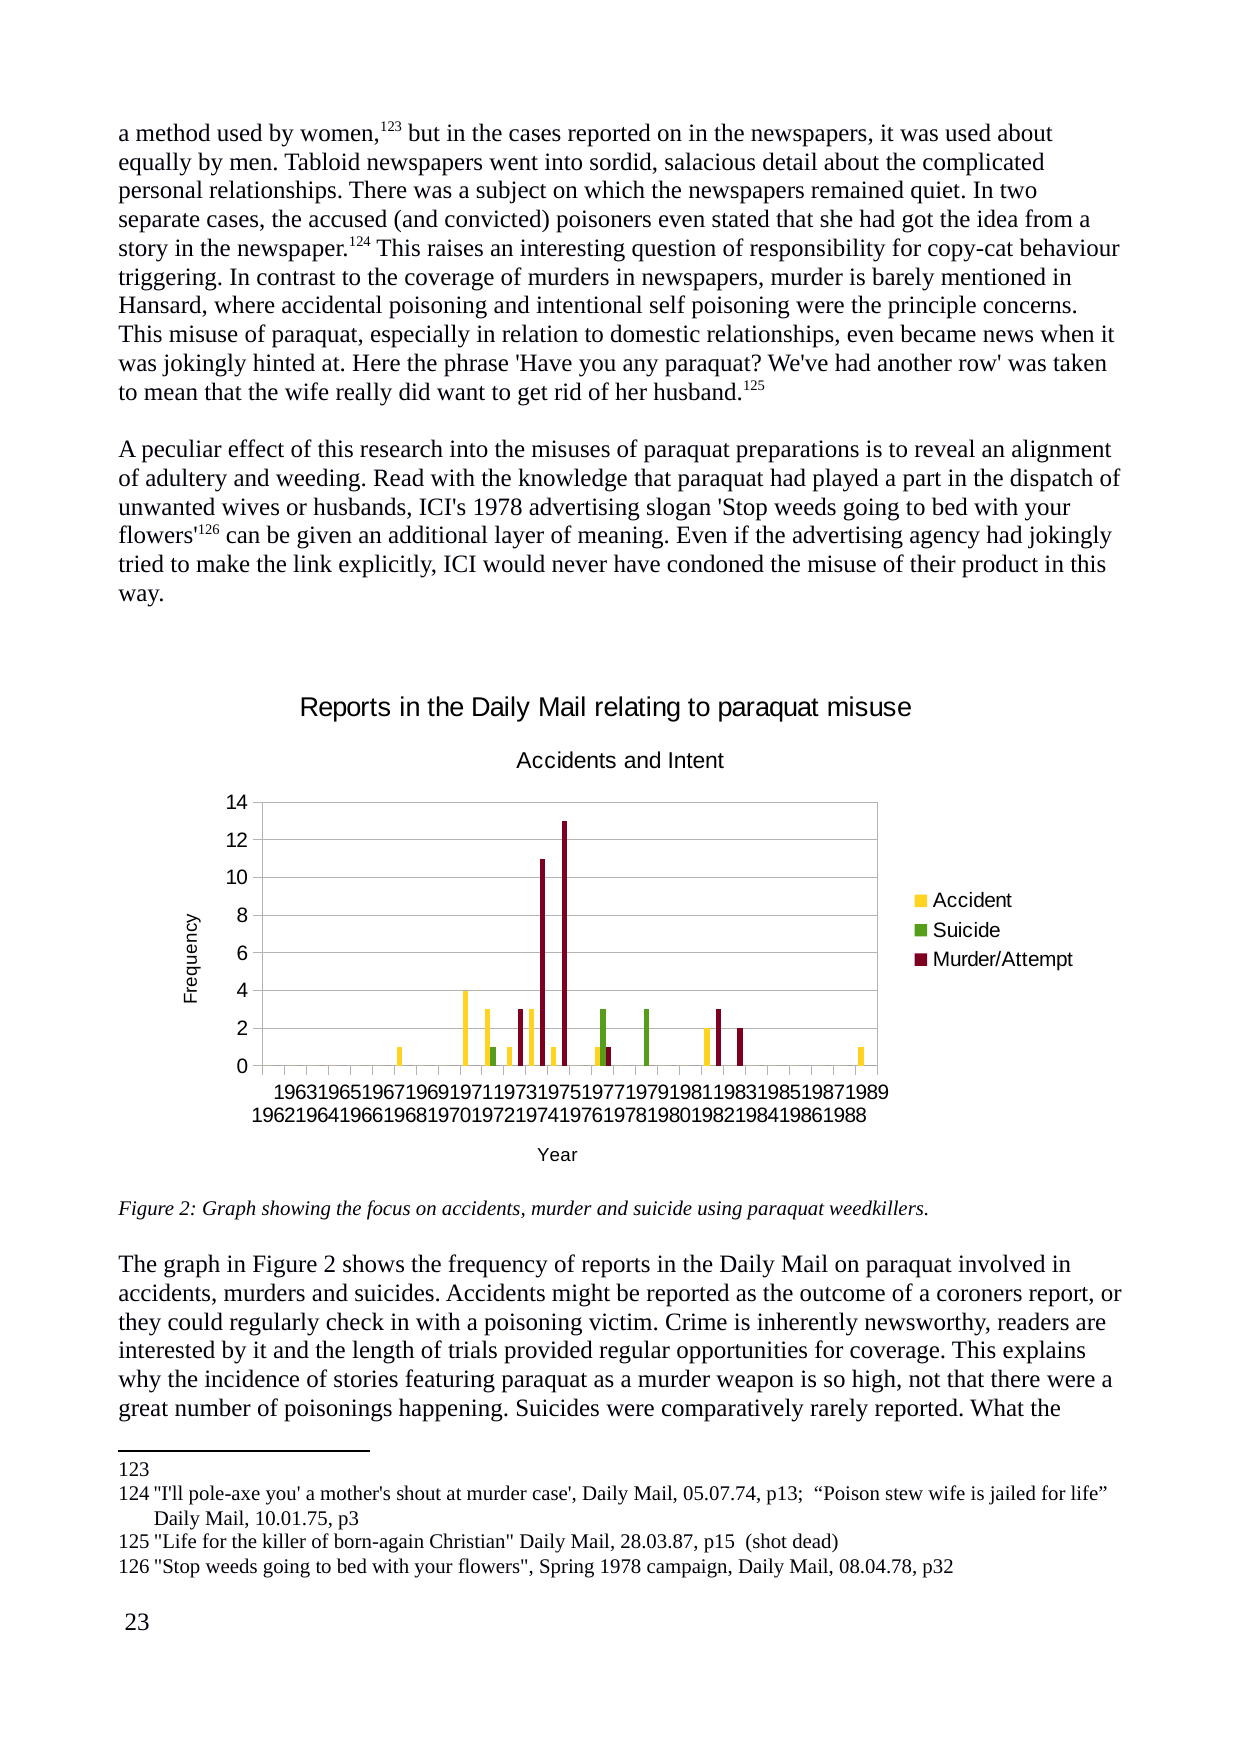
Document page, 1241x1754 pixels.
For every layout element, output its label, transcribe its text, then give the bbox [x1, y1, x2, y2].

text The graph in Figure 2 shows the frequency of reports in the Daily Mail on paraquat involved in accidents, murders and suicides. Accidents might be reported as the outcome of a coroners report, or they could regularly check in with a poisoning victim. Crime is inherently newsworthy, readers are interested by it and the length of trials provided regular opportunities for coverage. This explains why the incidence of stories featuring paraquat as a murder weapon is so high, not that there were a great number of poisonings happening. Suicides were comparatively rarely reported. What the [118, 1249, 1122, 1422]
text "Stop weeds going to bed with your flowers", Spring 1978 campaign, Daily Mail, 08.04.78, p32 [118, 1553, 1122, 1578]
text A peculiar effect of this research into the misuses of paraquat preparations is to reveal an alignment of adultery and weeding. Read with the knowledge that paraquat had played a part in the dispatch of unwanted wives or husbands, ICI's 1978 advertising slogan 'Stop weeds going to bed with your flowers' can be given an additional layer of meaning. Even if the advertising agency had jokingly tried to make the link explicitly, ICI would never have condoned the misuse of their product in this way. [118, 434, 1122, 607]
text "Life for the killer of born-again Christian" Daily Mail, 28.03.87, p15 (shot dead) [118, 1529, 1122, 1553]
text ''I'll pole-axe you' a mother's shout at murder case', Daily Mail, 05.07.74, p13; “Poison stew wife is jailed for life” Daily Mail, 10.01.75, p3 [118, 1481, 1122, 1529]
text a method used by women, but in the cases reported on in the newspapers, it was used about equally by men. Tabloid newspapers went into sordid, salacious detail about the complicated personal relationships. There was a subject on which the newspapers remained quiet. In two separate cases, the accused (and convicted) poisoners even stated that she had got the idea from a story in the newspaper. This raises an interesting question of responsibility for copy-cat behaviour triggering. In contrast to the coverage of murders in newspapers, murder is barely mentioned in Hansard, where accidental poisoning and intentional self poisoning were the principle concerns. This misuse of paraquat, especially in relation to domestic relationships, even became news when it was jokingly hinted at. Here the phrase 'Have you any paraquat? We've had another row' was taken to mean that the wife really did want to get rid of her husband. [118, 118, 1122, 406]
text Figure 2: Graph showing the focus on accidents, murder and suicide using paraquat weedkillers. [118, 664, 1122, 1220]
